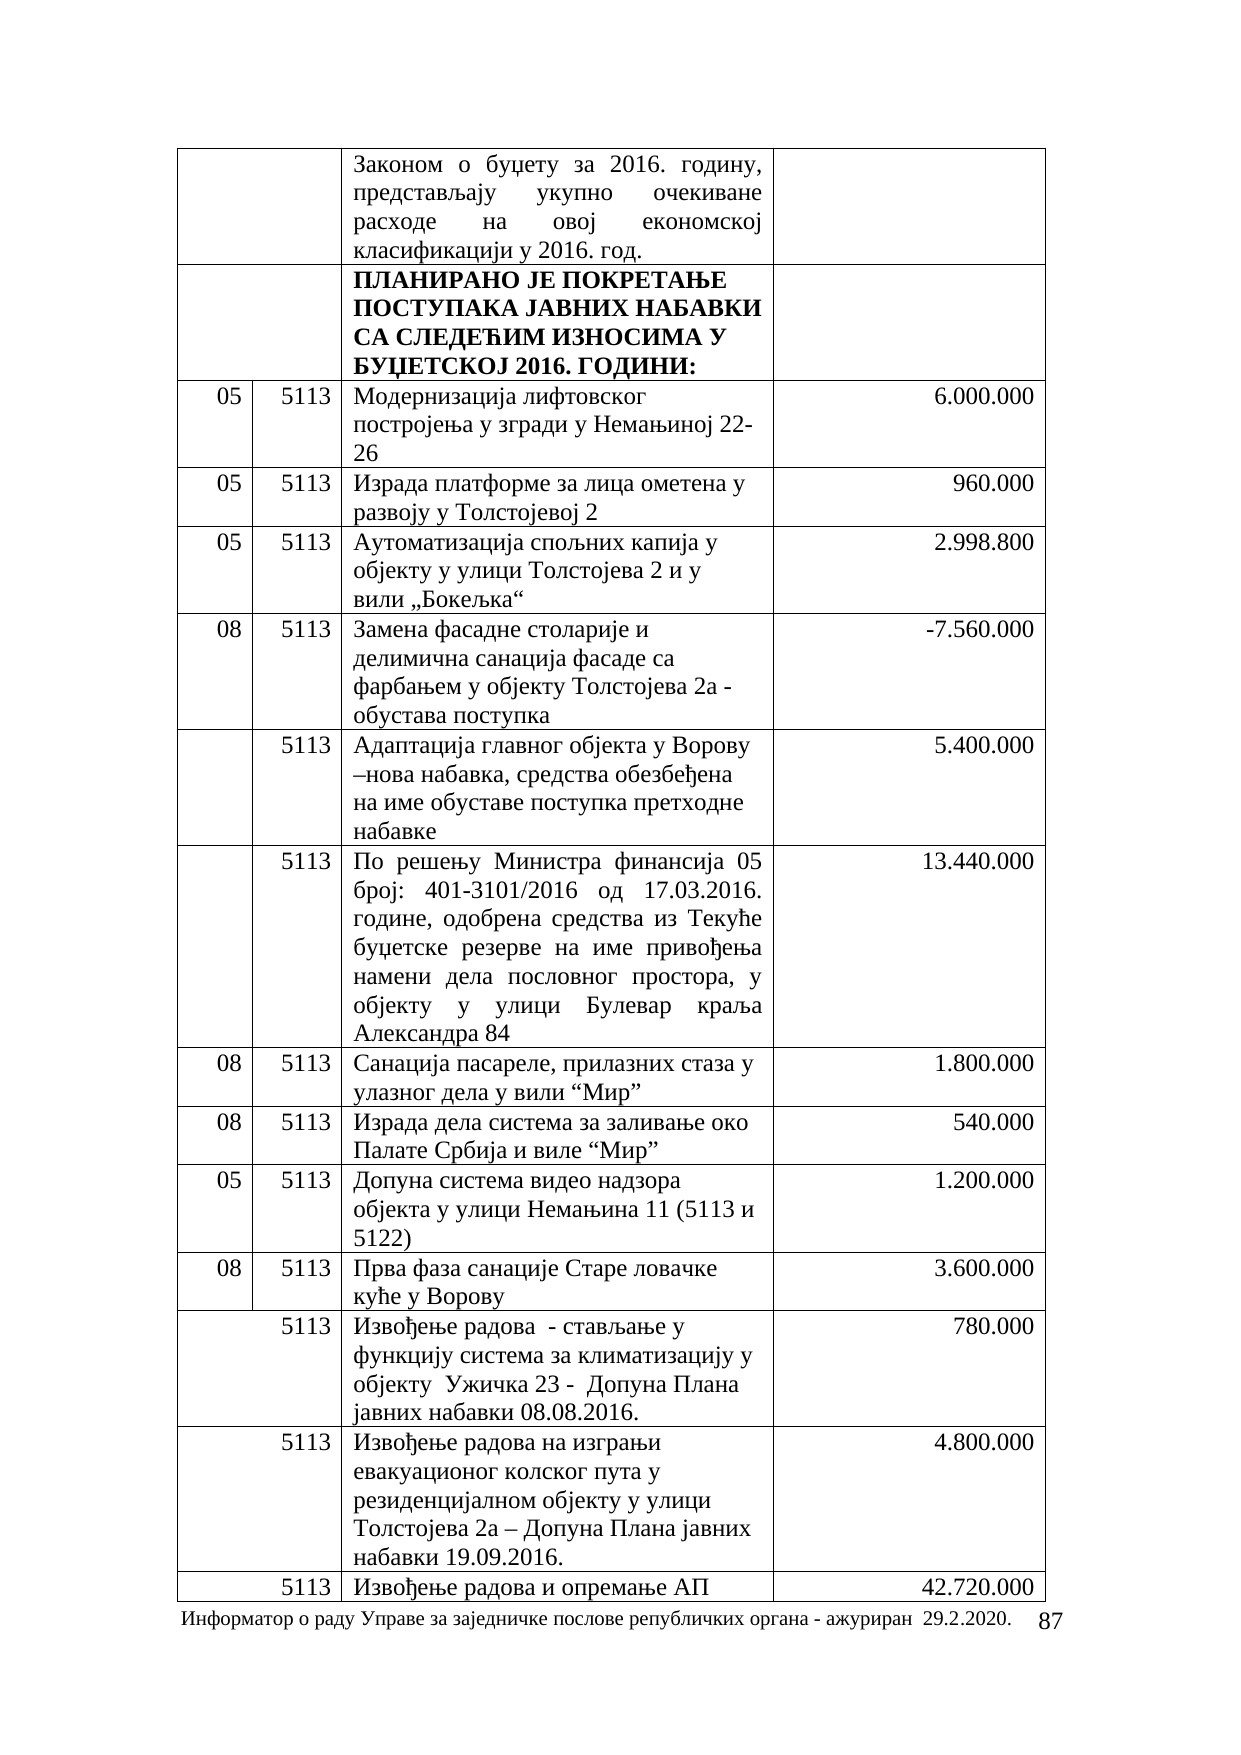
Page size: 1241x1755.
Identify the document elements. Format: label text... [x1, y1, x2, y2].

table_cell Санација пасареле, прилазних стаза у улазног дела у вили “Мир” [342, 1048, 773, 1106]
table_cell 08 [178, 1048, 252, 1106]
table_cell 5113 [253, 468, 341, 526]
table_cell Адаптација главног објекта у Ворову –нова набавка, средства обезбеђена на име обуставе поступка претходне набавке [342, 730, 773, 845]
table_cell Аутоматизација спољних капија у објекту у улици Толстојева 2 и у вили „Бокељка“ [342, 527, 773, 613]
table_cell [178, 846, 252, 1047]
table_cell 13.440.000 [774, 846, 1045, 1047]
table_cell [774, 149, 1045, 264]
table_cell 5113 [253, 614, 341, 729]
table_cell 1.200.000 [774, 1165, 1045, 1252]
table_cell Израда платформе за лица ометена у развоју у Толстојевој 2 [342, 468, 773, 526]
table_cell 5113 [253, 527, 341, 613]
table_cell Израда дела система за заливање око Палате Србија и виле “Мир” [342, 1107, 773, 1164]
table_cell 42.720.000 [774, 1572, 1045, 1601]
table_cell 540.000 [774, 1107, 1045, 1164]
table_cell 5113 [178, 1572, 341, 1601]
table_cell 5113 [253, 846, 341, 1047]
table_cell 4.800.000 [774, 1427, 1045, 1571]
table_cell Допуна система видео надзора објекта у улици Немањина 11 (5113 и 5122) [342, 1165, 773, 1252]
table_cell [178, 149, 341, 264]
table_cell [178, 265, 341, 380]
table_cell [178, 730, 252, 845]
table_cell 05 [178, 468, 252, 526]
table_cell [774, 265, 1045, 380]
table_cell 2.998.800 [774, 527, 1045, 613]
table_cell 05 [178, 381, 252, 467]
table_cell 08 [178, 614, 252, 729]
table_cell 5113 [178, 1427, 341, 1571]
table_cell 5113 [253, 1048, 341, 1106]
table_cell 6.000.000 [774, 381, 1045, 467]
table_cell 5113 [253, 1165, 341, 1252]
table_cell 780.000 [774, 1311, 1045, 1426]
table_cell 05 [178, 527, 252, 613]
table_cell 05 [178, 1165, 252, 1252]
table_cell Прва фаза санације Старе ловачке куће у Ворову [342, 1253, 773, 1310]
table_cell Извођење радова на изграњи евакуационог колског пута у резиденцијалном објекту у улици Толстојева 2а – Допуна Плана јавних набавки 19.09.2016. [342, 1427, 773, 1571]
table_cell -7.560.000 [774, 614, 1045, 729]
table_cell Извођење радова - стављање у функцију система за климатизацију у објекту Ужичка 23 - Допуна Плана јавних набавки 08.08.2016. [342, 1311, 773, 1426]
table_cell 08 [178, 1253, 252, 1310]
table_cell 08 [178, 1107, 252, 1164]
table_cell 1.800.000 [774, 1048, 1045, 1106]
table_cell Извођење радова и опремање АП [342, 1572, 773, 1601]
table_cell 5113 [253, 730, 341, 845]
table_cell 5113 [178, 1311, 341, 1426]
table_cell 5.400.000 [774, 730, 1045, 845]
table_cell 5113 [253, 1107, 341, 1164]
table_cell ПЛАНИРАНО ЈЕ ПОКРЕТАЊЕ ПОСТУПАКА ЈАВНИХ НАБАВКИ СА СЛЕДЕЋИМ ИЗНОСИМА У БУЏЕТСКОЈ 2016. ГОДИНИ: [342, 265, 773, 380]
table_cell 3.600.000 [774, 1253, 1045, 1310]
table_cell 5113 [253, 1253, 341, 1310]
table_cell 960.000 [774, 468, 1045, 526]
table_cell 5113 [253, 381, 341, 467]
table_cell По решењу Министра финансија 05 број: 401-3101/2016 од 17.03.2016. године, одобрена средства из Текуће буџетске резерве на име привођења намени дела пословног простора, у објекту у улици Булевар краља Александра 84 [342, 846, 773, 1047]
table_cell Законом о буџету за 2016. годину, представљају укупно очекиване расходе на овој економској класификацији у 2016. год. [342, 149, 773, 264]
table_cell Модернизација лифтовског постројења у згради у Немањиној 22-26 [342, 381, 773, 467]
table_cell Замена фасадне столарије и делимична санација фасаде са фарбањем у објекту Толстојева 2а - обустава поступка [342, 614, 773, 729]
